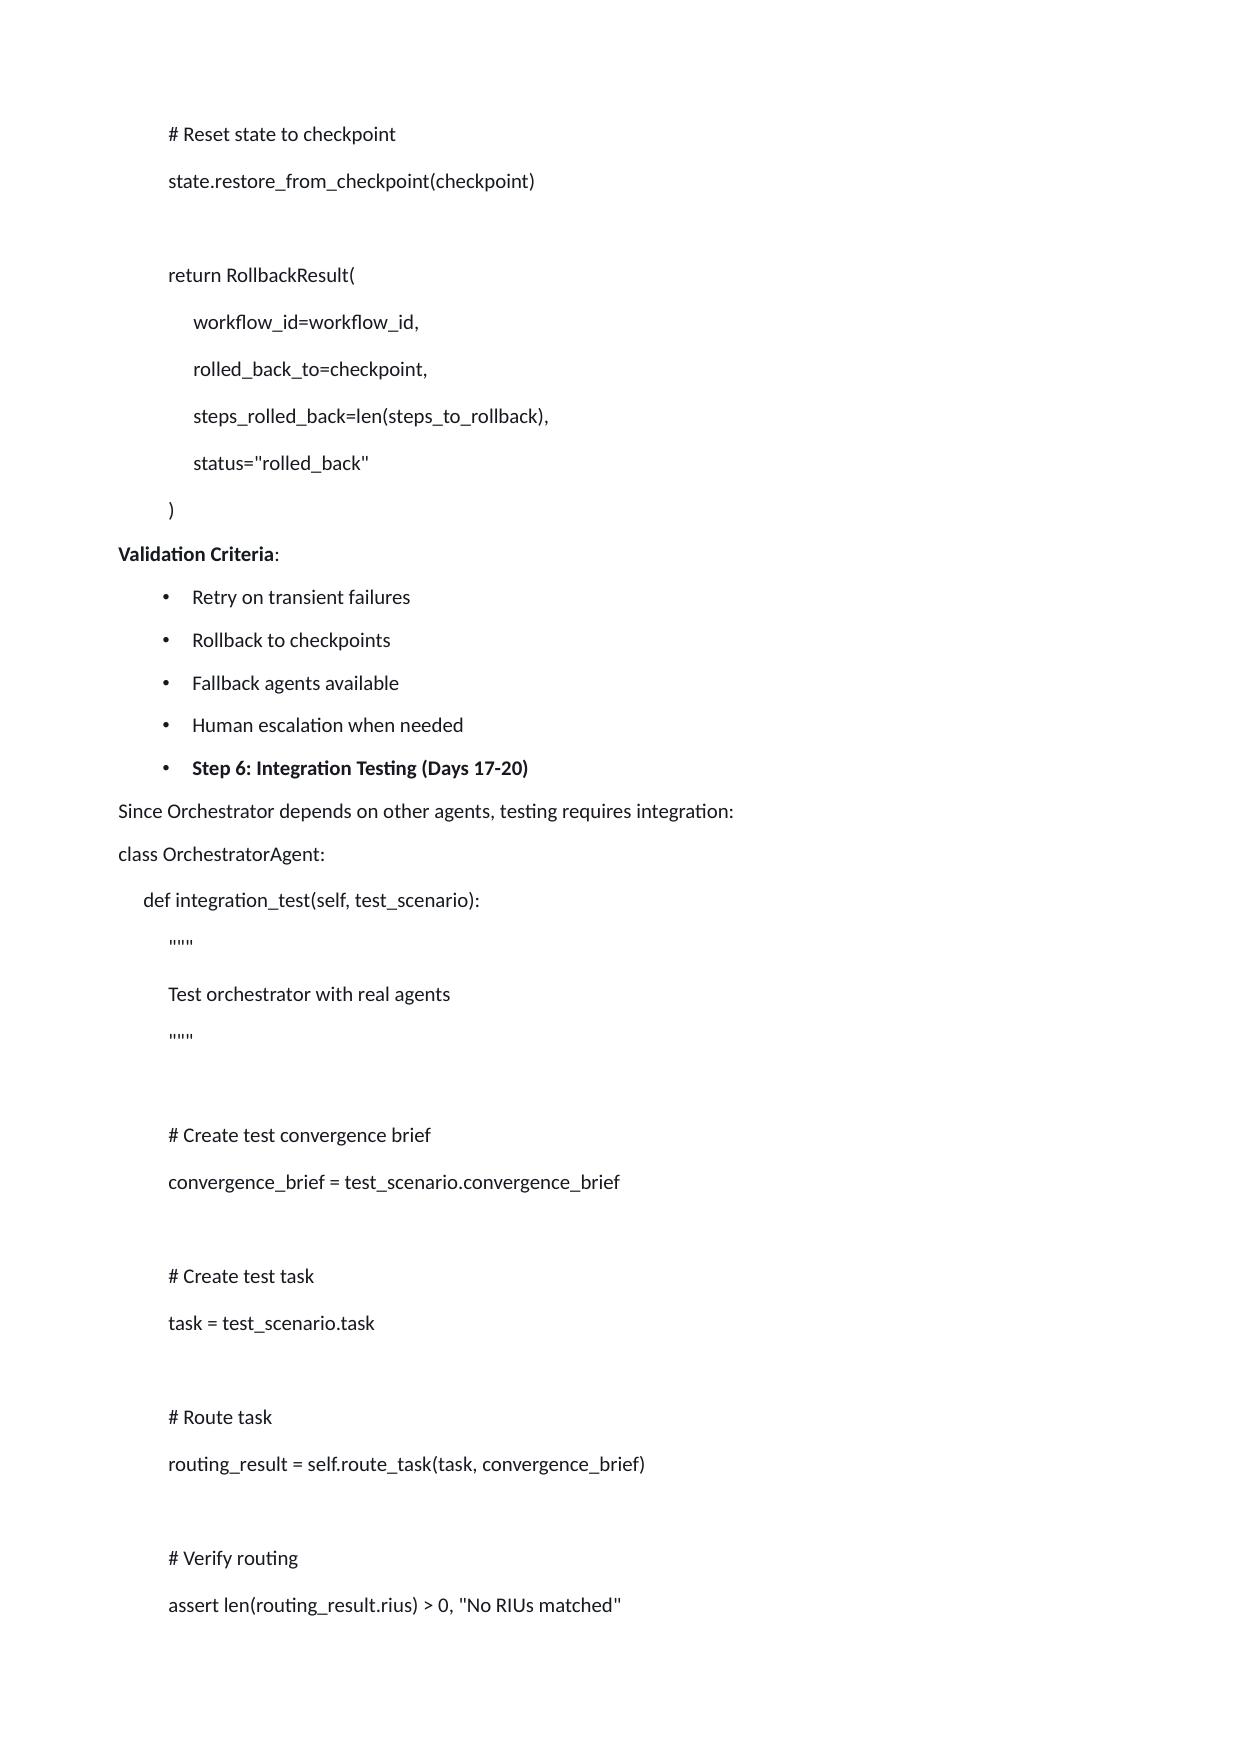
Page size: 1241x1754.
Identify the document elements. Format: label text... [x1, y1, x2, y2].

text def integration_test(self, test_scenario): [118, 884, 1122, 913]
text # Verify routing [118, 1542, 1122, 1571]
text Validation Criteria: [118, 541, 1122, 566]
list Step 6: Integration Testing (Days 17-20) [162, 756, 1122, 781]
text workflow_id=workflow_id, [118, 306, 1122, 335]
text steps_rolled_back=len(steps_to_rollback), [118, 400, 1122, 429]
text """ [118, 1025, 1122, 1054]
text # Create test convergence brief [118, 1119, 1122, 1148]
text rolled_back_to=checkpoint, [118, 353, 1122, 382]
text routing_result = self.route_task(task, convergence_brief) [118, 1448, 1122, 1477]
text # Create test task [118, 1260, 1122, 1289]
text Test orchestrator with real agents [118, 978, 1122, 1007]
text Since Orchestrator depends on other agents, testing requires integration: [118, 798, 1122, 824]
text status="rolled_back" [118, 447, 1122, 476]
list Fallback agents available [162, 670, 1122, 695]
list Human escalation when needed [162, 713, 1122, 738]
text class OrchestratorAgent: [118, 841, 1122, 867]
list Retry on transient failures [162, 584, 1122, 609]
text convergence_brief = test_scenario.convergence_brief [118, 1166, 1122, 1195]
text # Route task [118, 1401, 1122, 1430]
text ) [118, 494, 1122, 523]
text """ [118, 931, 1122, 960]
text return RollbackResult( [118, 259, 1122, 288]
text assert len(routing_result.rius) > 0, "No RIUs matched" [118, 1589, 1122, 1618]
list Rollback to checkpoints [162, 627, 1122, 652]
text state.restore_from_checkpoint(checkpoint) [118, 165, 1122, 194]
text task = test_scenario.task [118, 1307, 1122, 1336]
text # Reset state to checkpoint [118, 118, 1122, 147]
